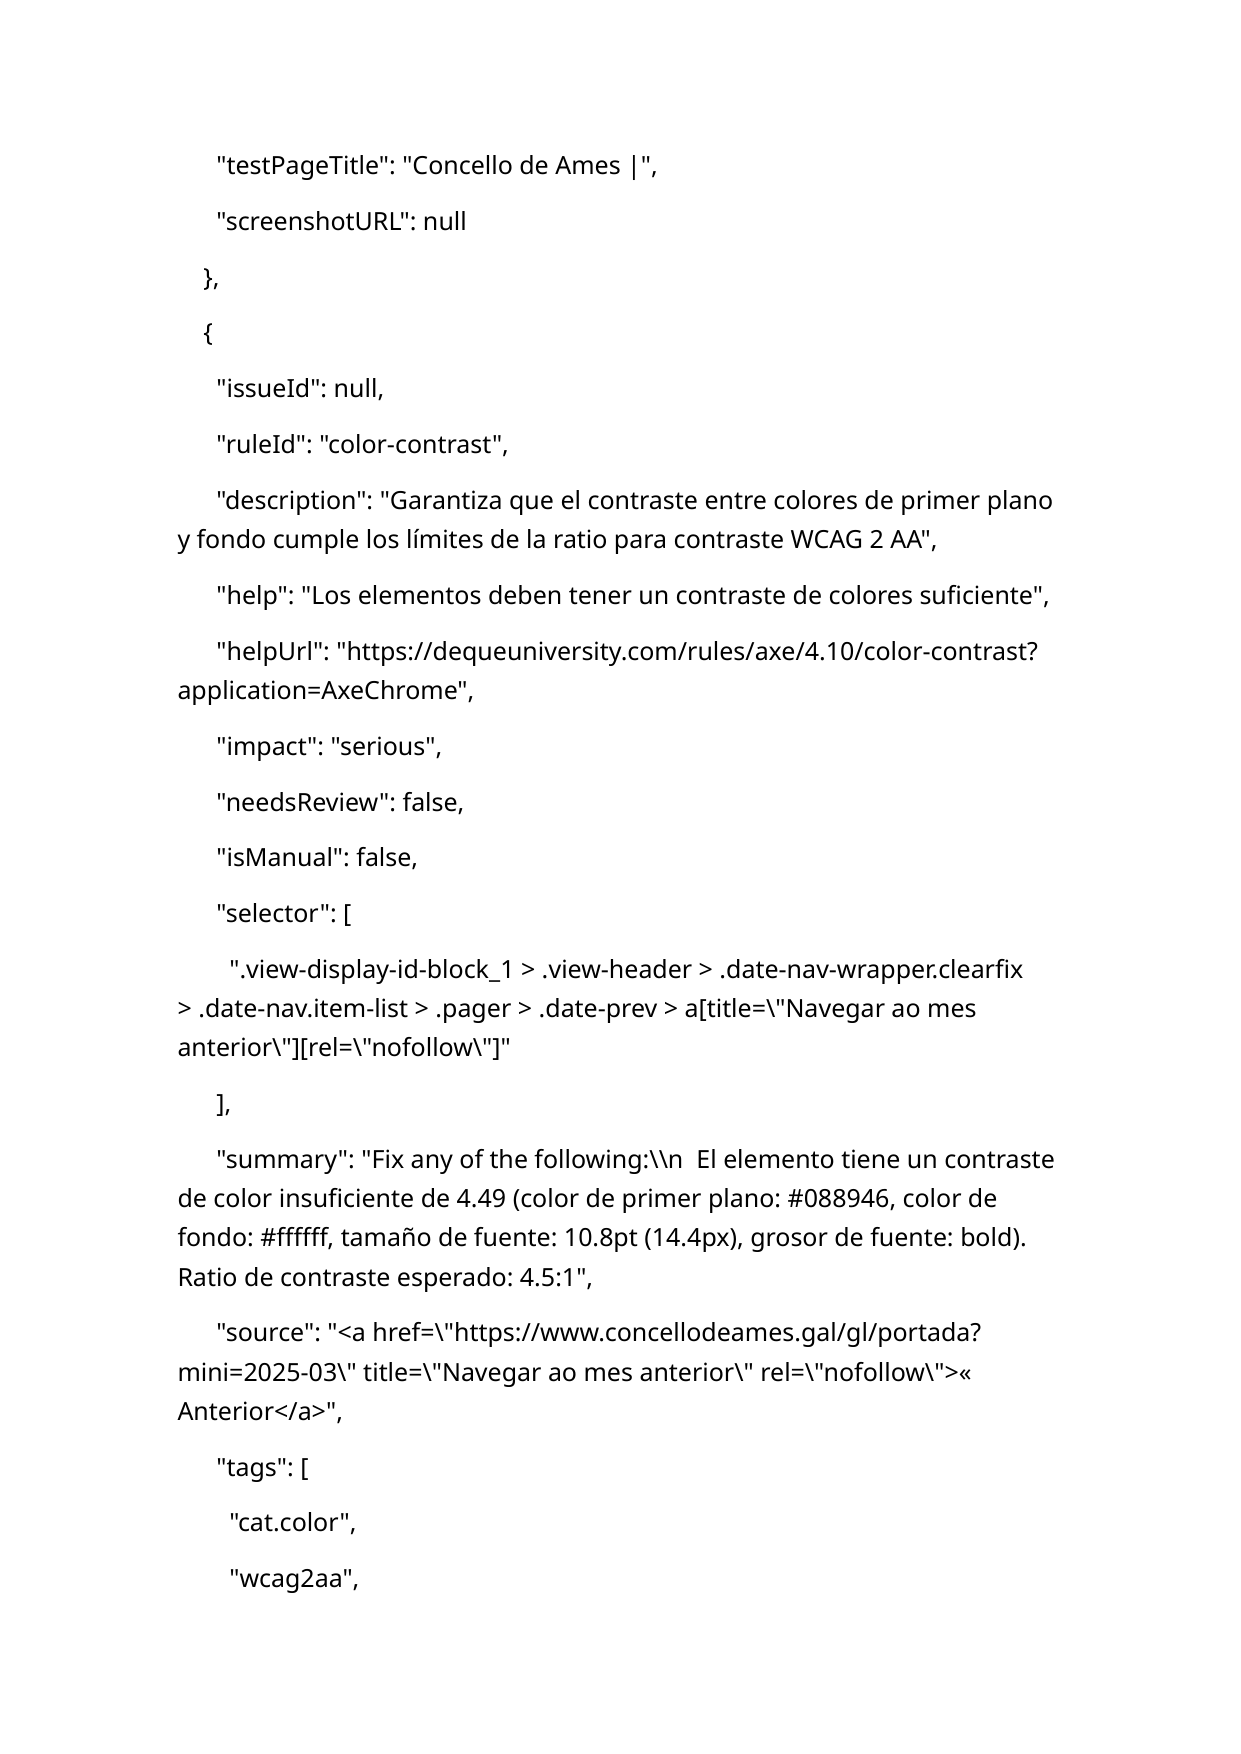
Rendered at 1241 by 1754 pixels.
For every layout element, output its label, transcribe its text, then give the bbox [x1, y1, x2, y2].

text "description": "Garantiza que el contraste entre colores de primer plano y fondo cumple los límites de la ratio para contraste WCAG 2 AA", [177, 483, 1063, 556]
text "wcag2aa", [177, 1561, 1063, 1595]
text "isManual": false, [177, 840, 1063, 874]
text "summary": "Fix any of the following:\\n El elemento tiene un contraste de color insuficiente de 4.49 (color de primer plano: #088946, color de fondo: #ffffff, tamaño de fuente: 10.8pt (14.4px), grosor de fuente: bold). Ratio de contraste esperado: 4.5:1", [177, 1142, 1063, 1293]
text "cat.color", [177, 1505, 1063, 1539]
text "selector": [ [177, 896, 1063, 930]
text "helpUrl": "https://dequeuniversity.com/rules/axe/4.10/color-contrast?application=AxeChrome", [177, 633, 1063, 707]
text "help": "Los elementos deben tener un contraste de colores suficiente", [177, 578, 1063, 612]
text "issueId": null, [177, 371, 1063, 405]
text "tags": [ [177, 1449, 1063, 1483]
text "testPageTitle": "Concello de Ames |", [177, 148, 1063, 182]
text }, [177, 259, 1063, 293]
text "ruleId": "color-contrast", [177, 427, 1063, 461]
text ], [177, 1086, 1063, 1120]
text "screenshotURL": null [177, 203, 1063, 237]
text "source": "<a href=\"https://www.concellodeames.gal/gl/portada?mini=2025-03\" title=\"Navegar ao mes anterior\" rel=\"nofollow\">« Anterior</a>", [177, 1315, 1063, 1427]
text ".view-display-id-block_1 > .view-header > .date-nav-wrapper.clearfix > .date-nav.item-list > .pager > .date-prev > a[title=\"Navegar ao mes anterior\"][rel=\"nofollow\"]" [177, 952, 1063, 1064]
text { [177, 315, 1063, 349]
text "needsReview": false, [177, 784, 1063, 818]
text "impact": "serious", [177, 728, 1063, 762]
